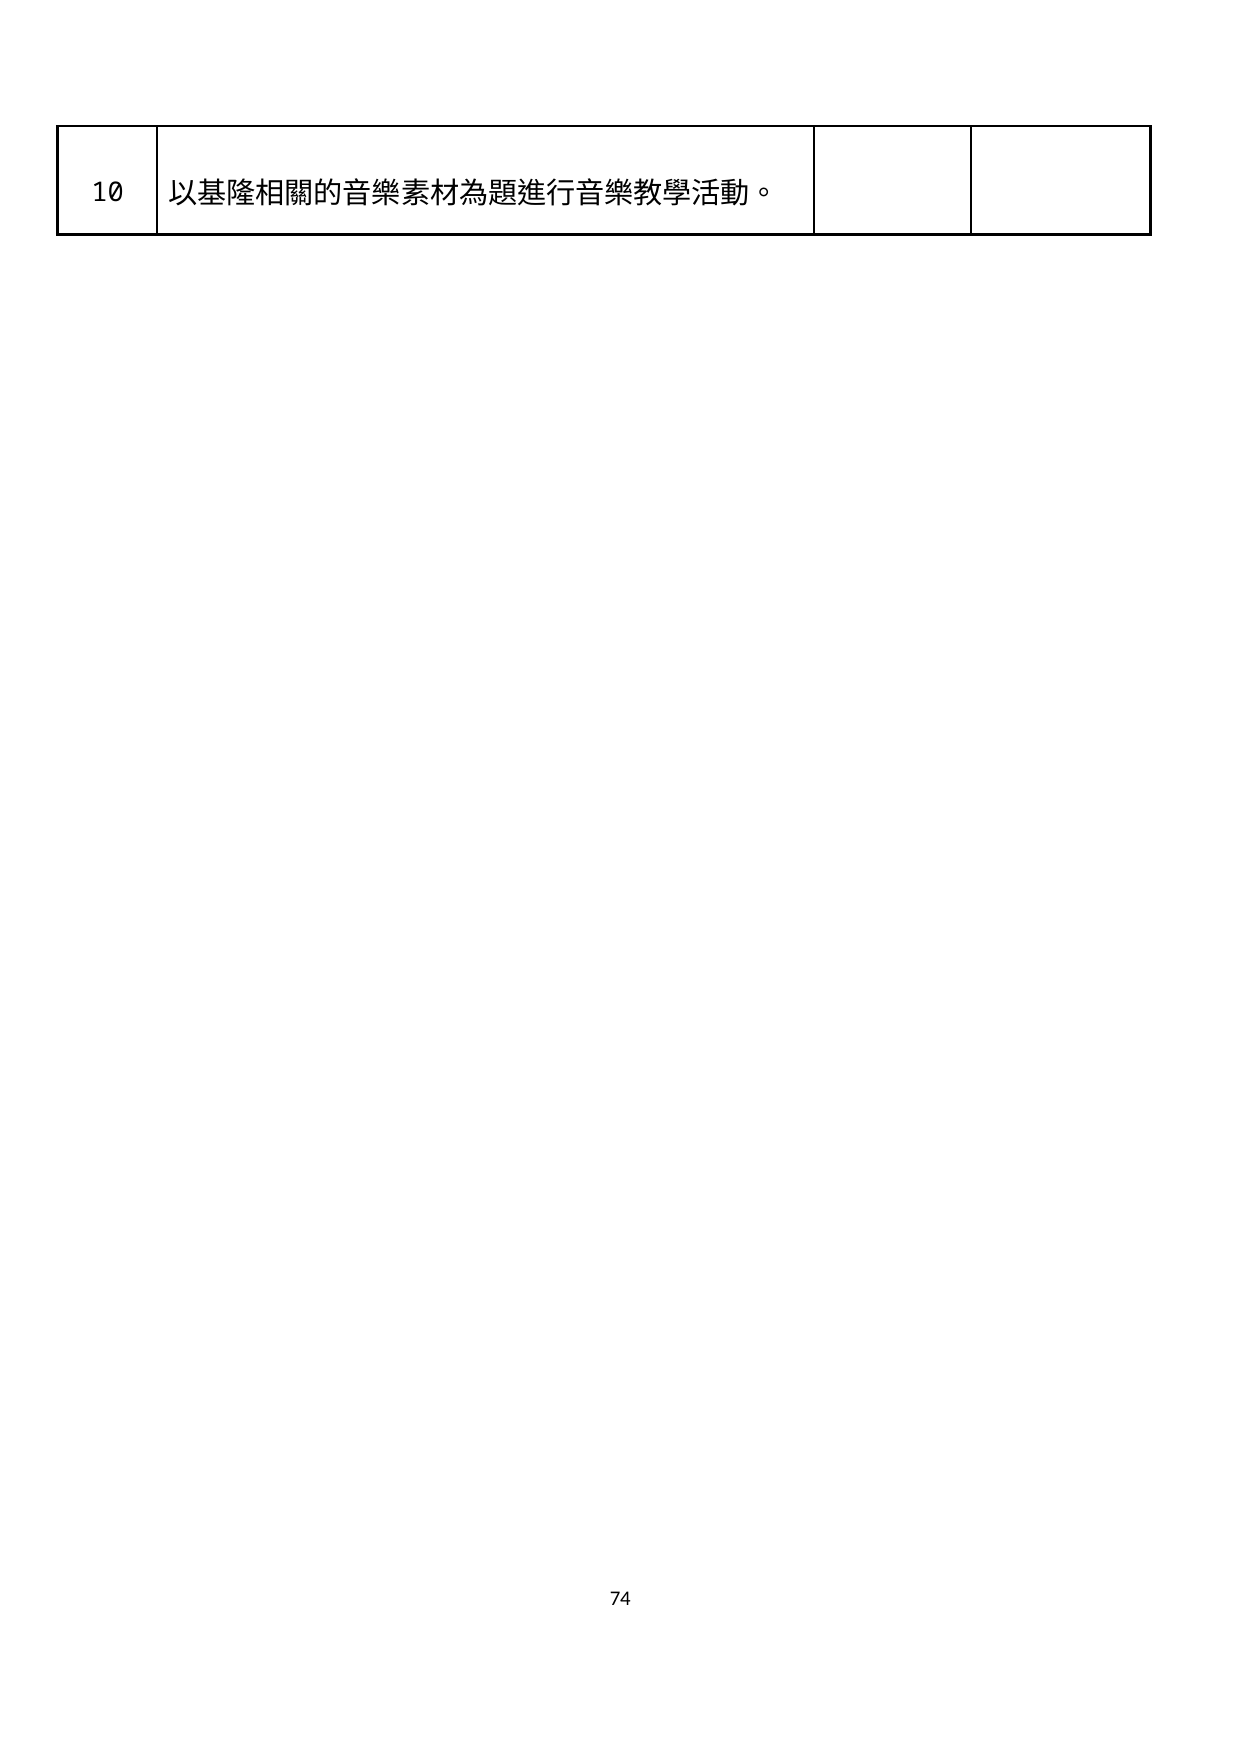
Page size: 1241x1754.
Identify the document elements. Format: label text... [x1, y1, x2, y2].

table_cell [815, 127, 970, 233]
table_cell 以基隆相關的音樂素材為題進行音樂教學活動。 [158, 127, 813, 233]
table_cell [972, 127, 1149, 233]
table_cell 10 [59, 127, 156, 233]
